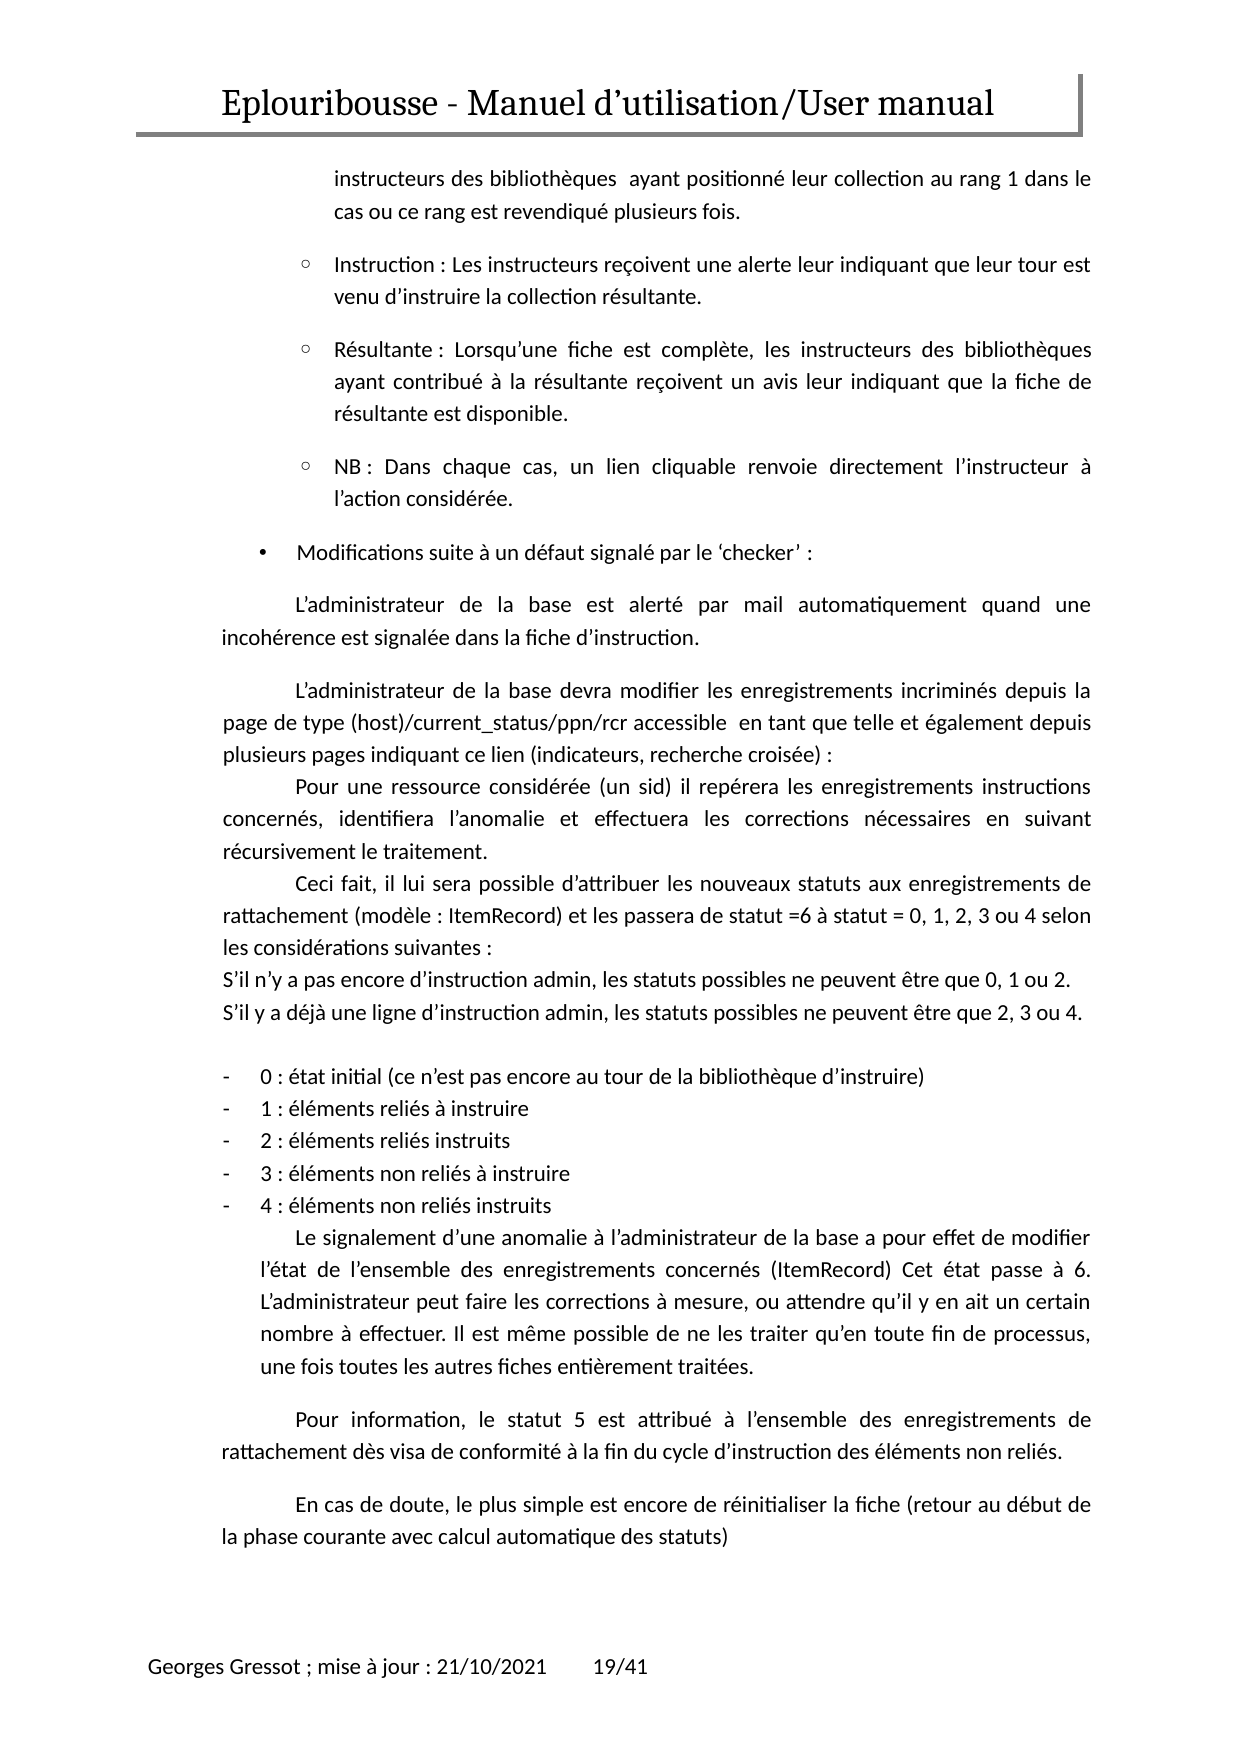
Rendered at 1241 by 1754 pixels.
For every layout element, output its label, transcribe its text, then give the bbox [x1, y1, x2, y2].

list 0 : état initial (ce n’est pas encore au tour de la bibliothèque d’instruire) [223, 1062, 1093, 1090]
list NB : Dans chaque cas, un lien cliquable renvoie directement l’instructeur à l’action considérée. [296, 452, 1093, 513]
list S’il y a déjà une ligne d’instruction admin, les statuts possibles ne peuvent être que 2, 3 ou 4. [223, 998, 1093, 1026]
list Le signalement d’une anomalie à l’administrateur de la base a pour effet de modifier l’état de l’ensemble des enregistrements concernés (ItemRecord) Cet état passe à 6. L’administrateur peut faire les corrections à mesure, ou attendre qu’il y en ait un certain nombre à effectuer. Il est même possible de ne les traiter qu’en toute fin de processus, une fois toutes les autres fiches entièrement traitées. [260, 1223, 1093, 1380]
list 4 : éléments non reliés instruits [223, 1191, 1093, 1219]
text L’administrateur de la base est alerté par mail automatiquement quand une incohérence est signalée dans la fiche d’instruction. [221, 591, 1093, 651]
list 1 : éléments reliés à instruire [223, 1094, 1093, 1122]
list Instruction : Les instructeurs reçoivent une alerte leur indiquant que leur tour est venu d’instruire la collection résultante. [296, 250, 1093, 310]
text Pour information, le statut 5 est attribué à l’ensemble des enregistrements de rattachement dès visa de conformité à la fin du cycle d’instruction des éléments non reliés. [221, 1405, 1093, 1465]
list Ceci fait, il lui sera possible d’attribuer les nouveaux statuts aux enregistrements de rattachement (modèle : ItemRecord) et les passera de statut =6 à statut = 0, 1, 2, 3 ou 4 selon les considérations suivantes : [223, 869, 1093, 961]
list 2 : éléments reliés instruits [223, 1126, 1093, 1154]
list 3 : éléments non reliés à instruire [223, 1159, 1093, 1187]
list Résultante : Lorsqu’une fiche est complète, les instructeurs des bibliothèques ayant contribué à la résultante reçoivent un avis leur indiquant que la fiche de résultante est disponible. [296, 335, 1093, 427]
list Modifications suite à un défaut signalé par le ‘checker’ : [259, 538, 1093, 566]
list instructeurs des bibliothèques ayant positionné leur collection au rang 1 dans le cas ou ce rang est revendiqué plusieurs fois. [296, 164, 1093, 225]
list Pour une ressource considérée (un sid) il repérera les enregistrements instructions concernés, identifiera l’anomalie et effectuera les corrections nécessaires en suivant récursivement le traitement. [223, 772, 1093, 865]
list L’administrateur de la base devra modifier les enregistrements incriminés depuis la page de type (host)/current_status/ppn/rcr accessible en tant que telle et également depuis plusieurs pages indiquant ce lien (indicateurs, recherche croisée) : [223, 676, 1093, 768]
list S’il n’y a pas encore d’instruction admin, les statuts possibles ne peuvent être que 0, 1 ou 2. [223, 966, 1093, 993]
text En cas de doute, le plus simple est encore de réinitialiser la fiche (retour au début de la phase courante avec calcul automatique des statuts) [221, 1490, 1093, 1550]
